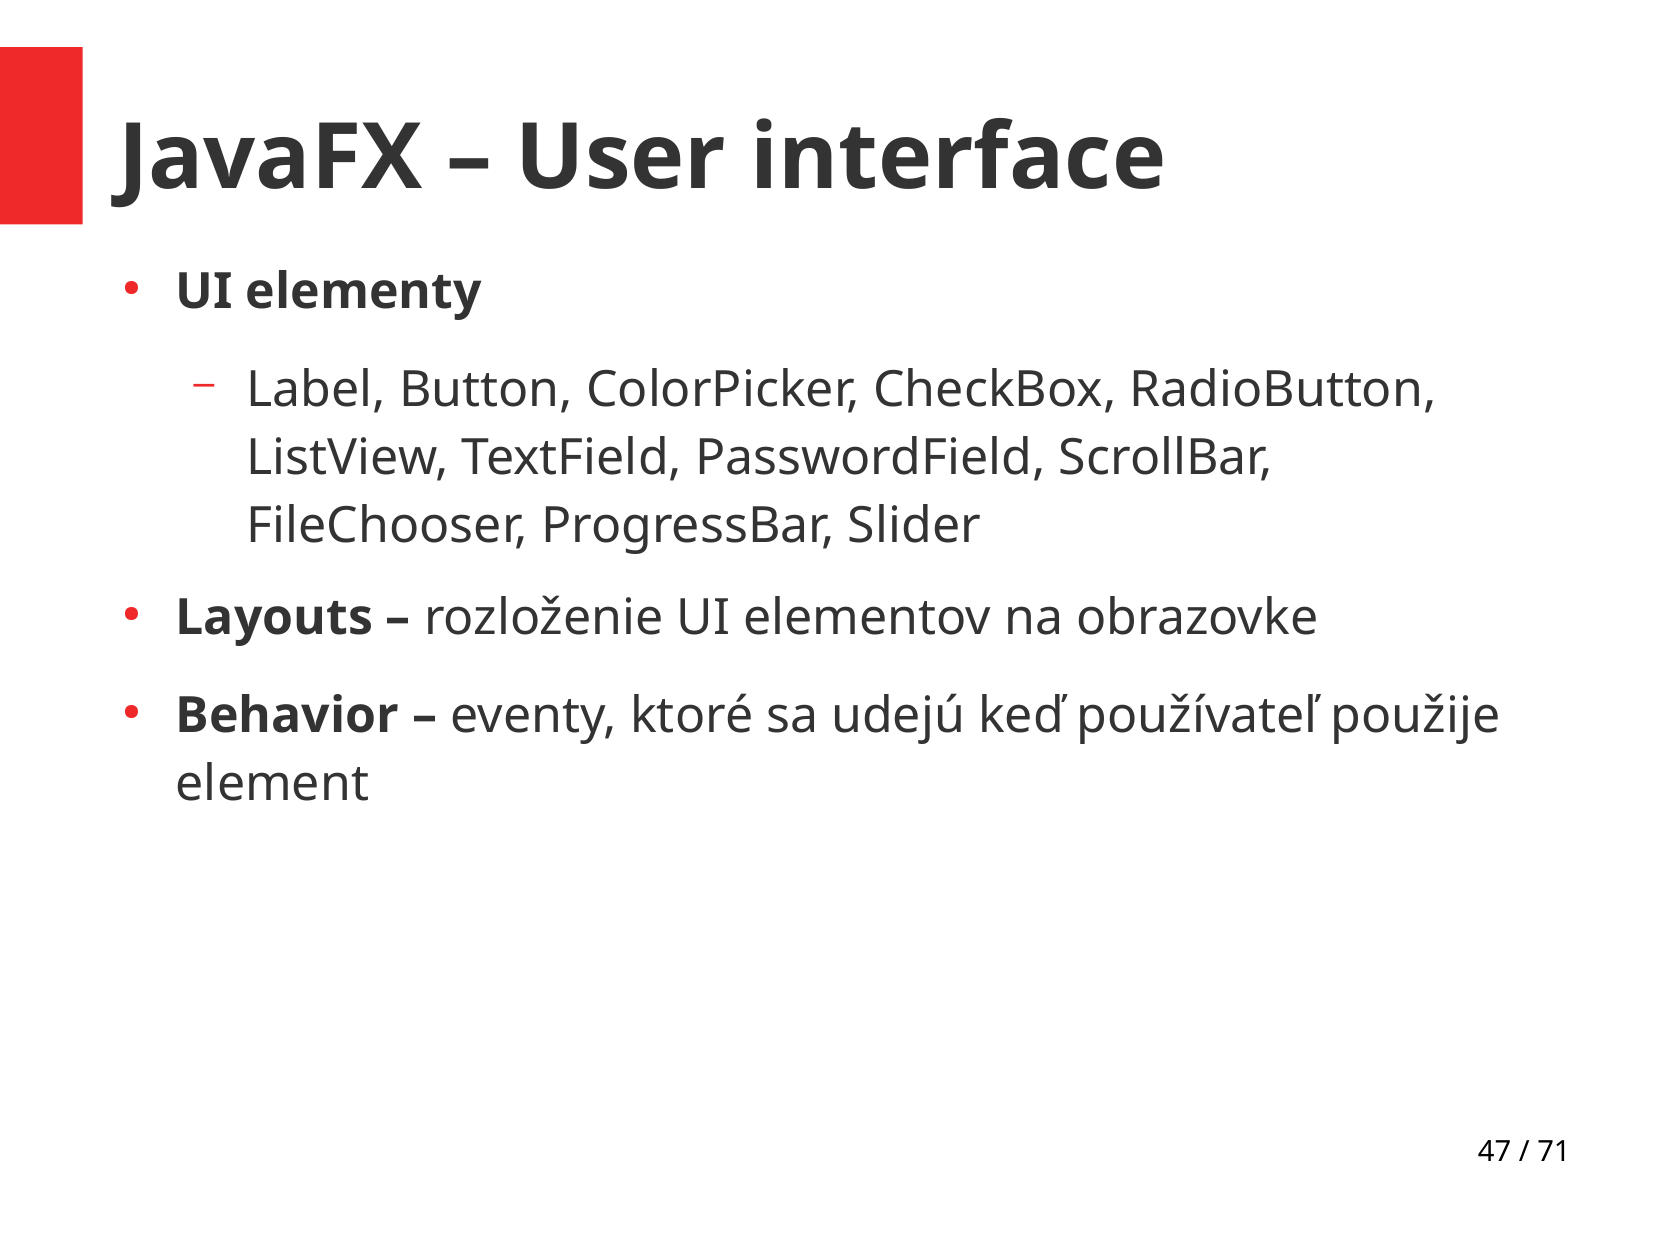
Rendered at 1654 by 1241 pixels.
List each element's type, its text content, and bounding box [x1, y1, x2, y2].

list UI elementy Label, Button, ColorPicker, CheckBox, RadioButton, ListView, TextField, PasswordField, ScrollBar, FileChooser, ProgressBar, Slider Layouts – rozloženie UI elementov na obrazovke Behavior – eventy, ktoré sa udejú keď používateľ použije element [105, 255, 1523, 975]
title JavaFX – User interface [118, 49, 1571, 257]
